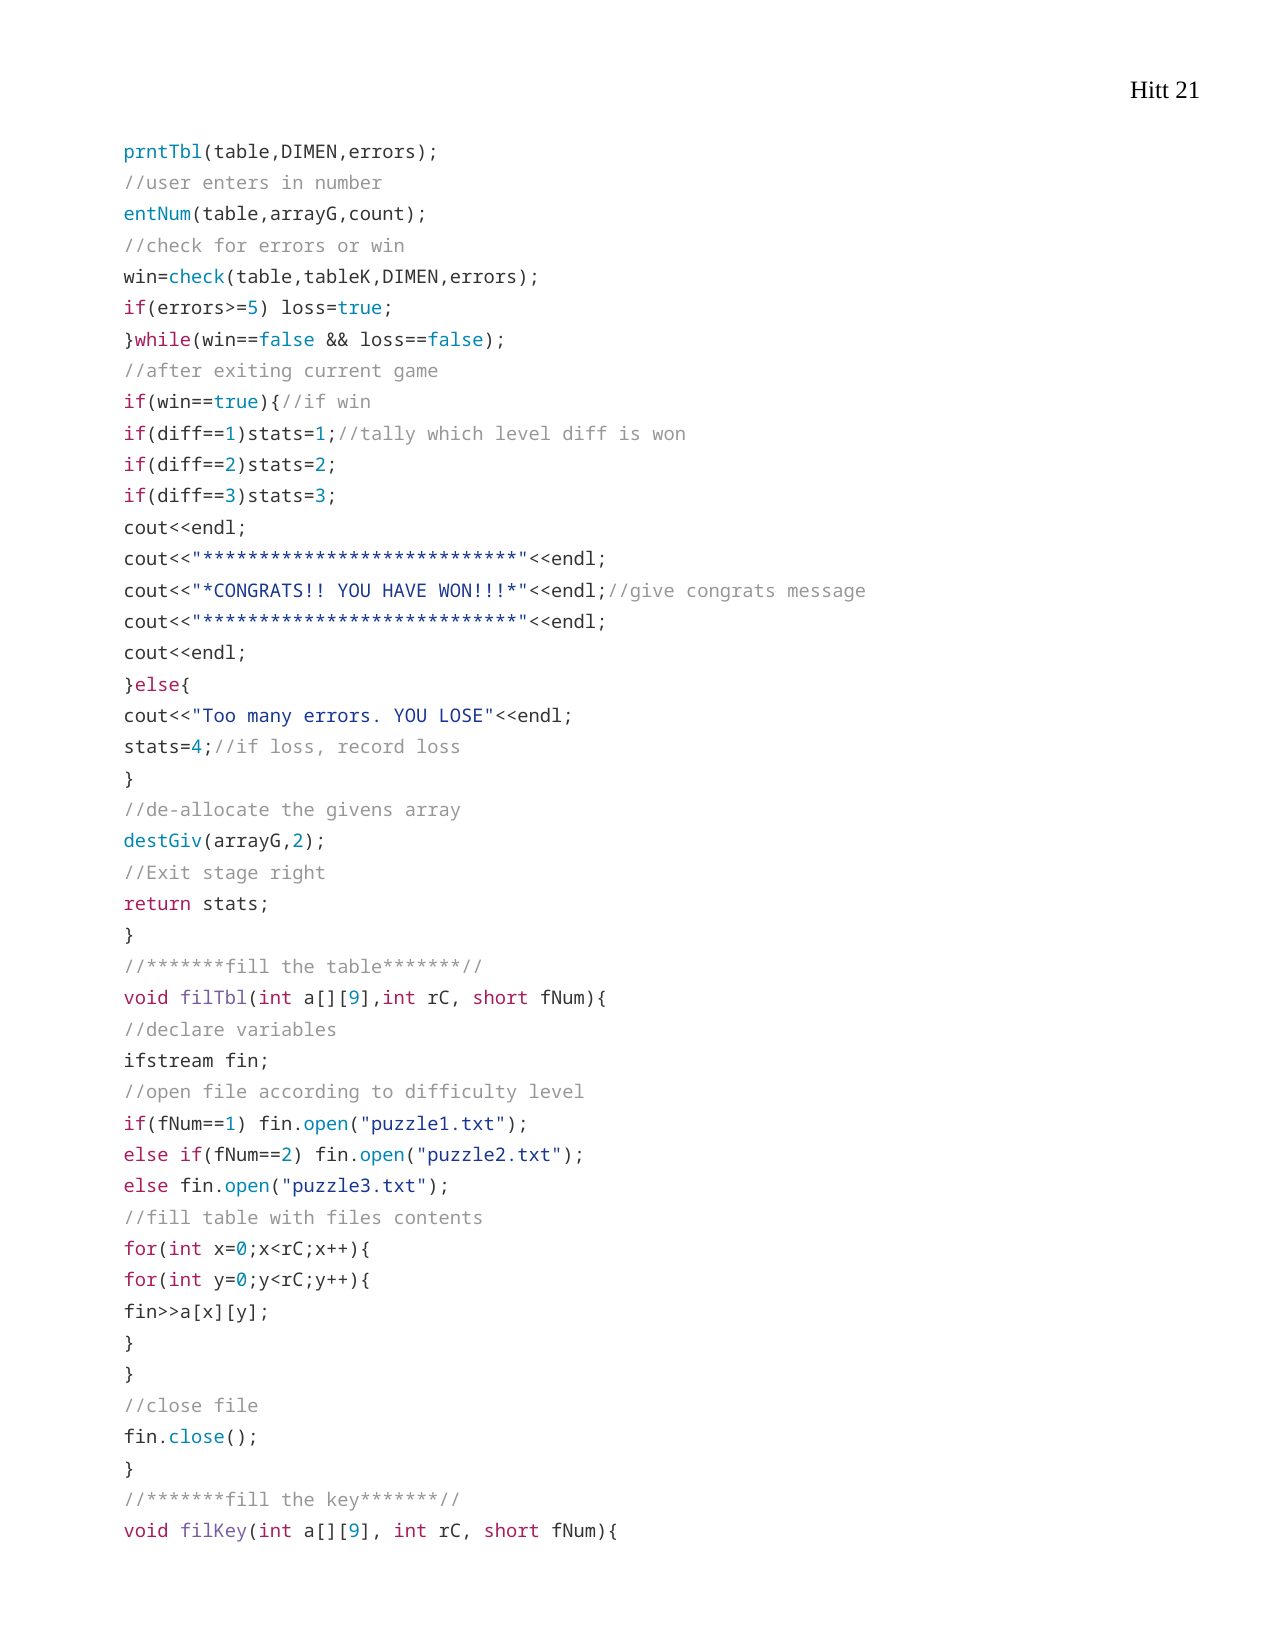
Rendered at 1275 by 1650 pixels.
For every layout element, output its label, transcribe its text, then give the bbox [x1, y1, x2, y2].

table_cell ifstream fin; [120, 1044, 1138, 1076]
table_cell [75, 762, 120, 793]
table_cell } [120, 1358, 1138, 1389]
table_cell if(diff==3)stats=3; [120, 480, 1138, 511]
table_cell [75, 260, 120, 292]
table_cell cout<<"Too many errors. YOU LOSE"<<endl; [120, 699, 1138, 731]
table_cell else if(fNum==2) fin.open("puzzle2.txt"); [120, 1138, 1138, 1170]
table_cell } [120, 762, 1138, 793]
table_cell [75, 605, 120, 637]
table_cell fin.close(); [120, 1421, 1138, 1452]
table_cell [75, 1295, 120, 1326]
table_cell [75, 198, 120, 229]
table_cell if(errors>=5) loss=true; [120, 292, 1138, 323]
table_cell entNum(table,arrayG,count); [120, 198, 1138, 229]
table_cell [75, 825, 120, 856]
table_cell [75, 794, 120, 825]
table_cell [75, 386, 120, 417]
table_cell [75, 1452, 120, 1483]
table_cell [75, 543, 120, 574]
table_cell [75, 1389, 120, 1421]
table_cell [75, 355, 120, 386]
table_cell if(diff==2)stats=2; [120, 449, 1138, 480]
table_cell [75, 1515, 120, 1546]
table_cell if(diff==1)stats=1;//tally which level diff is won [120, 417, 1138, 448]
table_cell cout<<endl; [120, 511, 1138, 543]
table_cell [75, 1358, 120, 1389]
table_cell } [120, 1452, 1138, 1483]
table_cell cout<<endl; [120, 637, 1138, 668]
table_cell [75, 574, 120, 605]
table_cell //*******fill the table*******// [120, 950, 1138, 982]
table_cell [75, 1107, 120, 1138]
table_cell prntTbl(table,DIMEN,errors); [120, 135, 1138, 166]
table_cell [75, 417, 120, 448]
table_cell return stats; [120, 888, 1138, 919]
table_cell [75, 699, 120, 731]
table_cell [75, 229, 120, 260]
table_cell [75, 856, 120, 887]
table_cell [75, 1013, 120, 1044]
table_cell //fill table with files contents [120, 1201, 1138, 1232]
table_cell [75, 919, 120, 950]
table_cell else fin.open("puzzle3.txt"); [120, 1170, 1138, 1201]
table_cell [75, 1421, 120, 1452]
table_cell [75, 950, 120, 982]
table_cell //open file according to difficulty level [120, 1076, 1138, 1107]
table_cell [75, 731, 120, 762]
table_cell } [120, 919, 1138, 950]
table_cell [75, 449, 120, 480]
table_cell [75, 1483, 120, 1514]
table_cell [75, 511, 120, 543]
table_cell if(win==true){//if win [120, 386, 1138, 417]
table_cell if(fNum==1) fin.open("puzzle1.txt"); [120, 1107, 1138, 1138]
table_cell stats=4;//if loss, record loss [120, 731, 1138, 762]
table_cell [75, 1326, 120, 1358]
table_cell [75, 888, 120, 919]
table_cell } [120, 1326, 1138, 1358]
table_cell [75, 982, 120, 1013]
table_cell destGiv(arrayG,2); [120, 825, 1138, 856]
table_cell [75, 480, 120, 511]
table_cell fin>>a[x][y]; [120, 1295, 1138, 1326]
table_cell [75, 166, 120, 198]
table_cell //Exit stage right [120, 856, 1138, 887]
table_cell [75, 1233, 120, 1264]
table_cell [75, 135, 120, 166]
table_cell //user enters in number [120, 166, 1138, 198]
table_cell cout<<"****************************"<<endl; [120, 605, 1138, 637]
table_cell cout<<"****************************"<<endl; [120, 543, 1138, 574]
table_cell void filKey(int a[][9], int rC, short fNum){ [120, 1515, 1138, 1546]
table_cell [75, 1264, 120, 1295]
table_cell for(int x=0;x<rC;x++){ [120, 1233, 1138, 1264]
table_cell [75, 1201, 120, 1232]
table_cell //de-allocate the givens array [120, 794, 1138, 825]
table_cell void filTbl(int a[][9],int rC, short fNum){ [120, 982, 1138, 1013]
table_cell //declare variables [120, 1013, 1138, 1044]
table_cell [75, 292, 120, 323]
table_cell for(int y=0;y<rC;y++){ [120, 1264, 1138, 1295]
table_cell cout<<"*CONGRATS!! YOU HAVE WON!!!*"<<endl;//give congrats message [120, 574, 1138, 605]
table_cell [75, 637, 120, 668]
table_cell //*******fill the key*******// [120, 1483, 1138, 1514]
table_cell }while(win==false && loss==false); [120, 323, 1138, 354]
table_cell [75, 323, 120, 354]
table_cell [75, 1170, 120, 1201]
table_cell [75, 1076, 120, 1107]
table_cell }else{ [120, 668, 1138, 699]
table_cell win=check(table,tableK,DIMEN,errors); [120, 260, 1138, 292]
table_cell [75, 1138, 120, 1170]
table_cell //after exiting current game [120, 355, 1138, 386]
table_cell [75, 1044, 120, 1076]
table_cell //check for errors or win [120, 229, 1138, 260]
table_cell [75, 668, 120, 699]
table_cell //close file [120, 1389, 1138, 1421]
